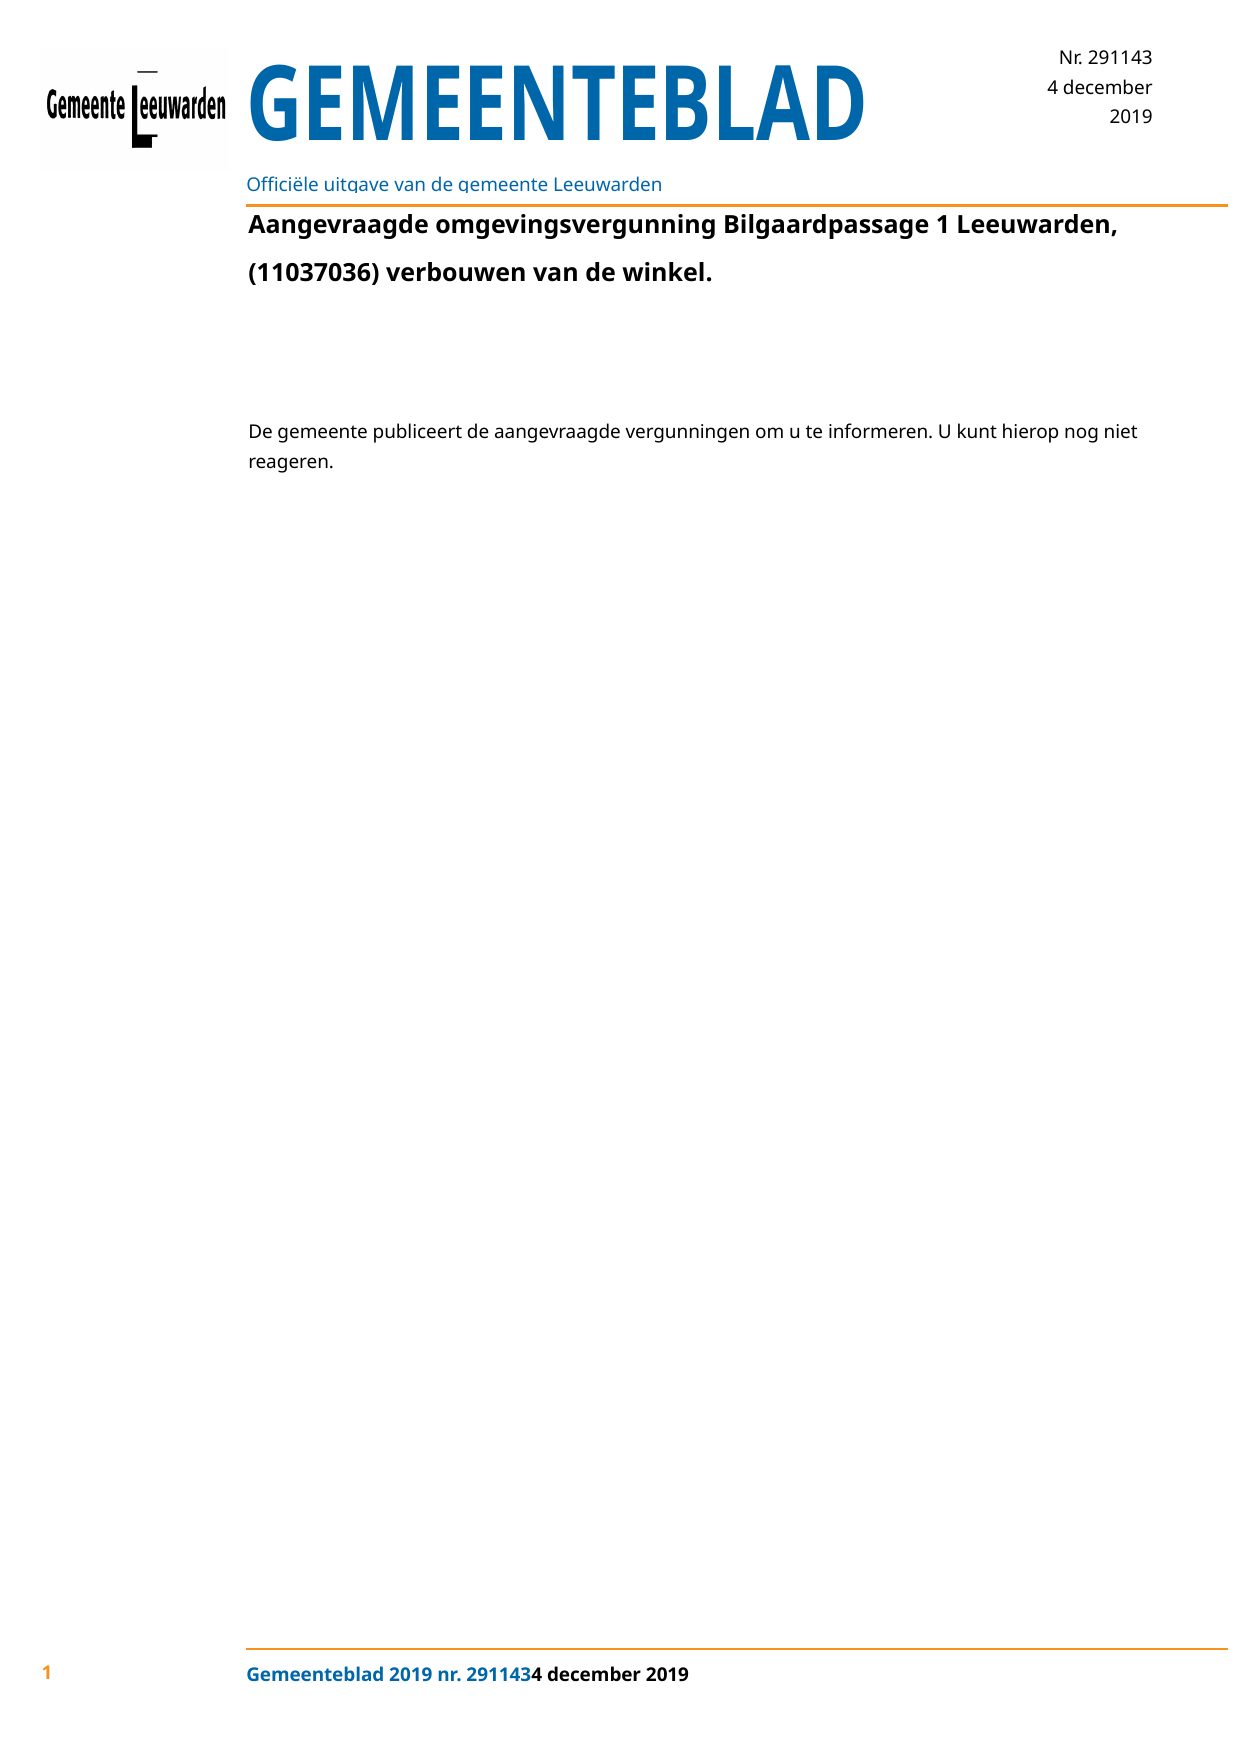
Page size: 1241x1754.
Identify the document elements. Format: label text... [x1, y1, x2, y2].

text Aangevraagde omgevingsvergunning Bilgaardpassage 1 Leeuwarden, (11037036) verbouwen van de winkel. [248, 207, 1152, 288]
picture [41, 47, 231, 172]
text De gemeente publiceert de aangevraagde vergunningen om u te informeren. U kunt hierop nog niet reageren. [248, 419, 1152, 474]
